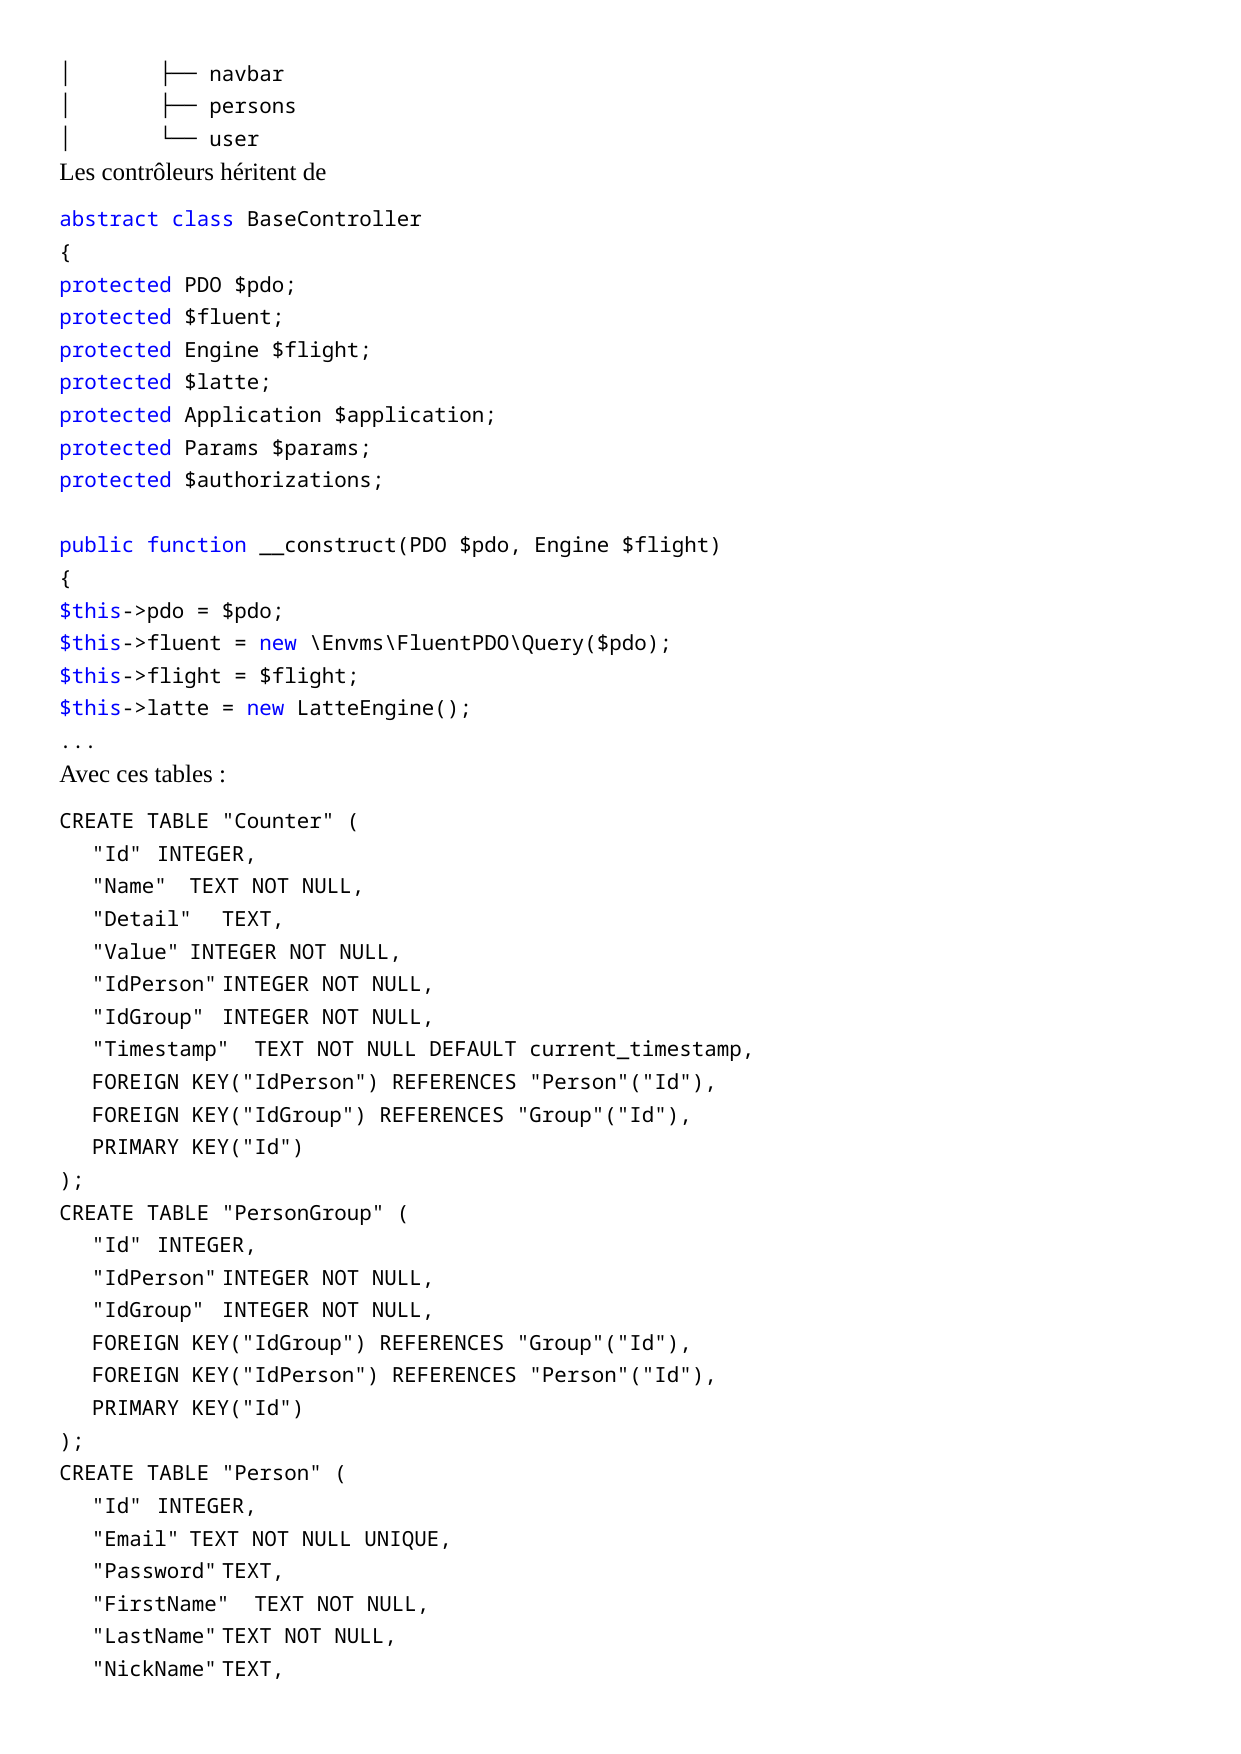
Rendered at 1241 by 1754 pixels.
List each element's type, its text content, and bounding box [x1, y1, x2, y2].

text "NickName" TEXT, [59, 1654, 1181, 1682]
text protected Application $application; [59, 400, 1181, 428]
text "IdPerson" INTEGER NOT NULL, [59, 1263, 1181, 1291]
text protected PDO $pdo; [59, 270, 1181, 298]
text abstract class BaseController [59, 204, 1181, 233]
text "Id" INTEGER, [59, 839, 1181, 867]
text "Detail" TEXT, [59, 904, 1181, 933]
text CREATE TABLE "Person" ( [59, 1458, 1181, 1487]
text "IdPerson" INTEGER NOT NULL, [59, 969, 1181, 998]
text "Value" INTEGER NOT NULL, [59, 937, 1181, 965]
text CREATE TABLE "Counter" ( [59, 806, 1181, 835]
text { [59, 237, 1181, 266]
text "Password" TEXT, [59, 1556, 1181, 1585]
text ); [59, 1426, 1181, 1454]
text CREATE TABLE "PersonGroup" ( [59, 1198, 1181, 1226]
text "Name" TEXT NOT NULL, [59, 872, 1181, 900]
text Les contrôleurs héritent de [59, 157, 1181, 186]
text protected $fluent; [59, 302, 1181, 331]
text "Timestamp" TEXT NOT NULL DEFAULT current_timestamp, [59, 1034, 1181, 1063]
text PRIMARY KEY("Id") [59, 1393, 1181, 1422]
text protected Params $params; [59, 433, 1181, 461]
text ); [59, 1165, 1181, 1193]
text { [59, 563, 1181, 592]
text ... [59, 726, 1181, 754]
text PRIMARY KEY("Id") [59, 1132, 1181, 1161]
text protected Engine $flight; [59, 335, 1181, 363]
text "LastName" TEXT NOT NULL, [59, 1621, 1181, 1650]
text $this->pdo = $pdo; [59, 596, 1181, 624]
text "IdGroup" INTEGER NOT NULL, [59, 1295, 1181, 1324]
text "IdGroup" INTEGER NOT NULL, [59, 1002, 1181, 1030]
text $this->fluent = new \Envms\FluentPDO\Query($pdo); [59, 628, 1181, 657]
text $this->flight = $flight; [59, 661, 1181, 689]
text protected $authorizations; [59, 465, 1181, 494]
text protected $latte; [59, 367, 1181, 396]
text Avec ces tables : [59, 759, 1181, 787]
text "Id" INTEGER, [59, 1230, 1181, 1259]
text │ └── user [59, 124, 1181, 153]
text "Id" INTEGER, [59, 1491, 1181, 1519]
text "Email" TEXT NOT NULL UNIQUE, [59, 1524, 1181, 1552]
text FOREIGN KEY("IdGroup") REFERENCES "Group"("Id"), [59, 1100, 1181, 1128]
text "FirstName" TEXT NOT NULL, [59, 1589, 1181, 1617]
text FOREIGN KEY("IdPerson") REFERENCES "Person"("Id"), [59, 1067, 1181, 1096]
text FOREIGN KEY("IdPerson") REFERENCES "Person"("Id"), [59, 1361, 1181, 1389]
text FOREIGN KEY("IdGroup") REFERENCES "Group"("Id"), [59, 1328, 1181, 1356]
text public function __construct(PDO $pdo, Engine $flight) [59, 531, 1181, 559]
text │ ├── navbar [59, 59, 1181, 87]
text │ ├── persons [59, 92, 1181, 120]
text $this->latte = new LatteEngine(); [59, 693, 1181, 722]
